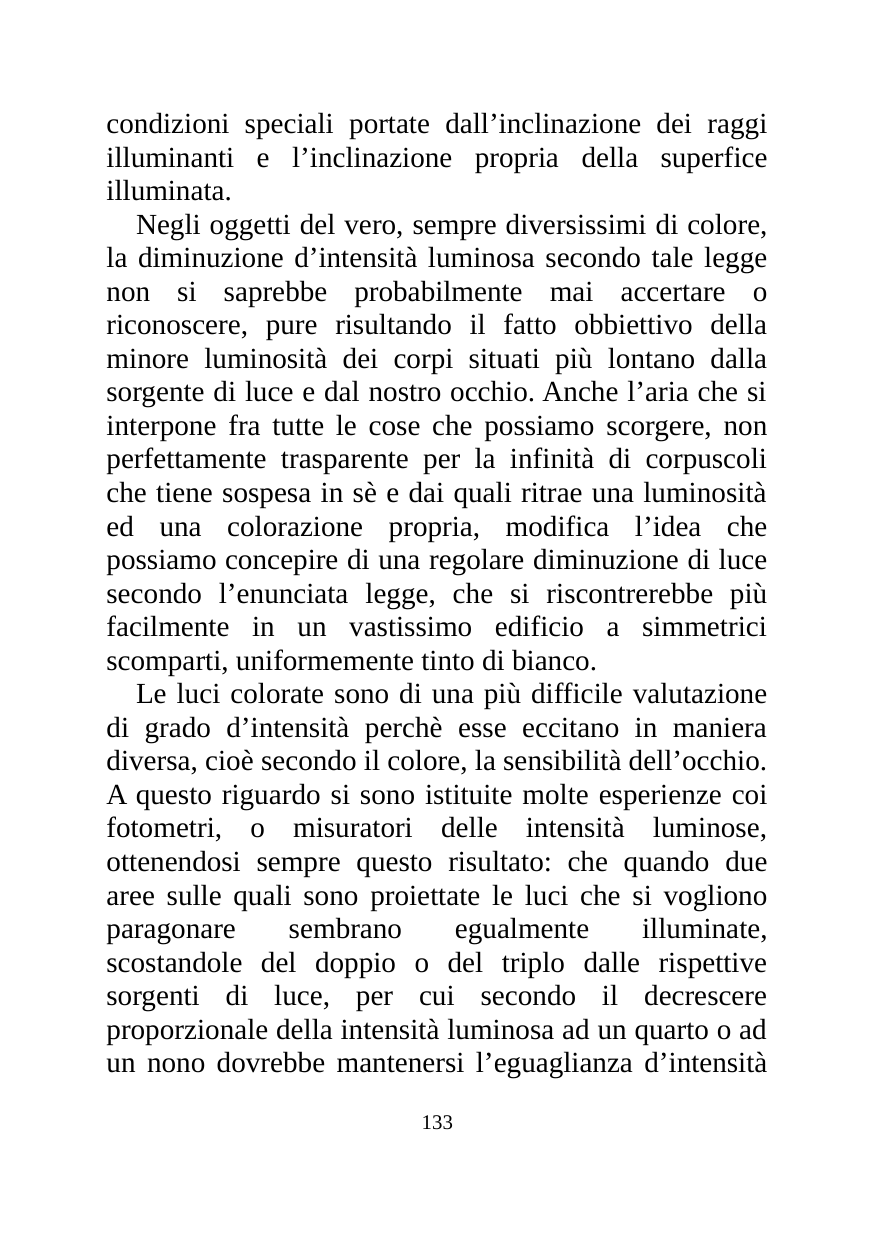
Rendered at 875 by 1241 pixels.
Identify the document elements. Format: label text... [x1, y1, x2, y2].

text Negli oggetti del vero, sempre diversissimi di colore, la diminuzione d’intensità luminosa secondo tale legge non si saprebbe probabilmente mai accertare o riconoscere, pure risultando il fatto obbiettivo della minore luminosità dei corpi situati più lontano dalla sorgente di luce e dal nostro occhio. Anche l’aria che si interpone fra tutte le cose che possiamo scorgere, non perfettamente trasparente per la infinità di corpuscoli che tiene sospesa in sè e dai quali ritrae una luminosità ed una colorazione propria, modifica l’idea che possiamo concepire di una regolare diminuzione di luce secondo l’enunciata legge, che si riscontrerebbe più facilmente in un vastissimo edificio a simmetrici scomparti, uniformemente tinto di bianco. [106, 207, 768, 676]
text Le luci colorate sono di una più difficile valutazione di grado d’intensità perchè esse eccitano in maniera diversa, cioè secondo il colore, la sensibilità dell’occhio. A questo riguardo si sono istituite molte esperienze coi fotometri, o misuratori delle intensità luminose, ottenendosi sempre questo risultato: che quando due aree sulle quali sono proiettate le luci che si vogliono paragonare sembrano egualmente illuminate, scostandole del doppio o del triplo dalle rispettive sorgenti di luce, per cui secondo il decrescere proporzionale della intensità luminosa ad un quarto o ad un nono dovrebbe mantenersi l’eguaglianza d’intensità [106, 676, 768, 1079]
text condizioni speciali portate dall’inclinazione dei raggi illuminanti e l’inclinazione propria della superfice illuminata. [106, 106, 768, 207]
